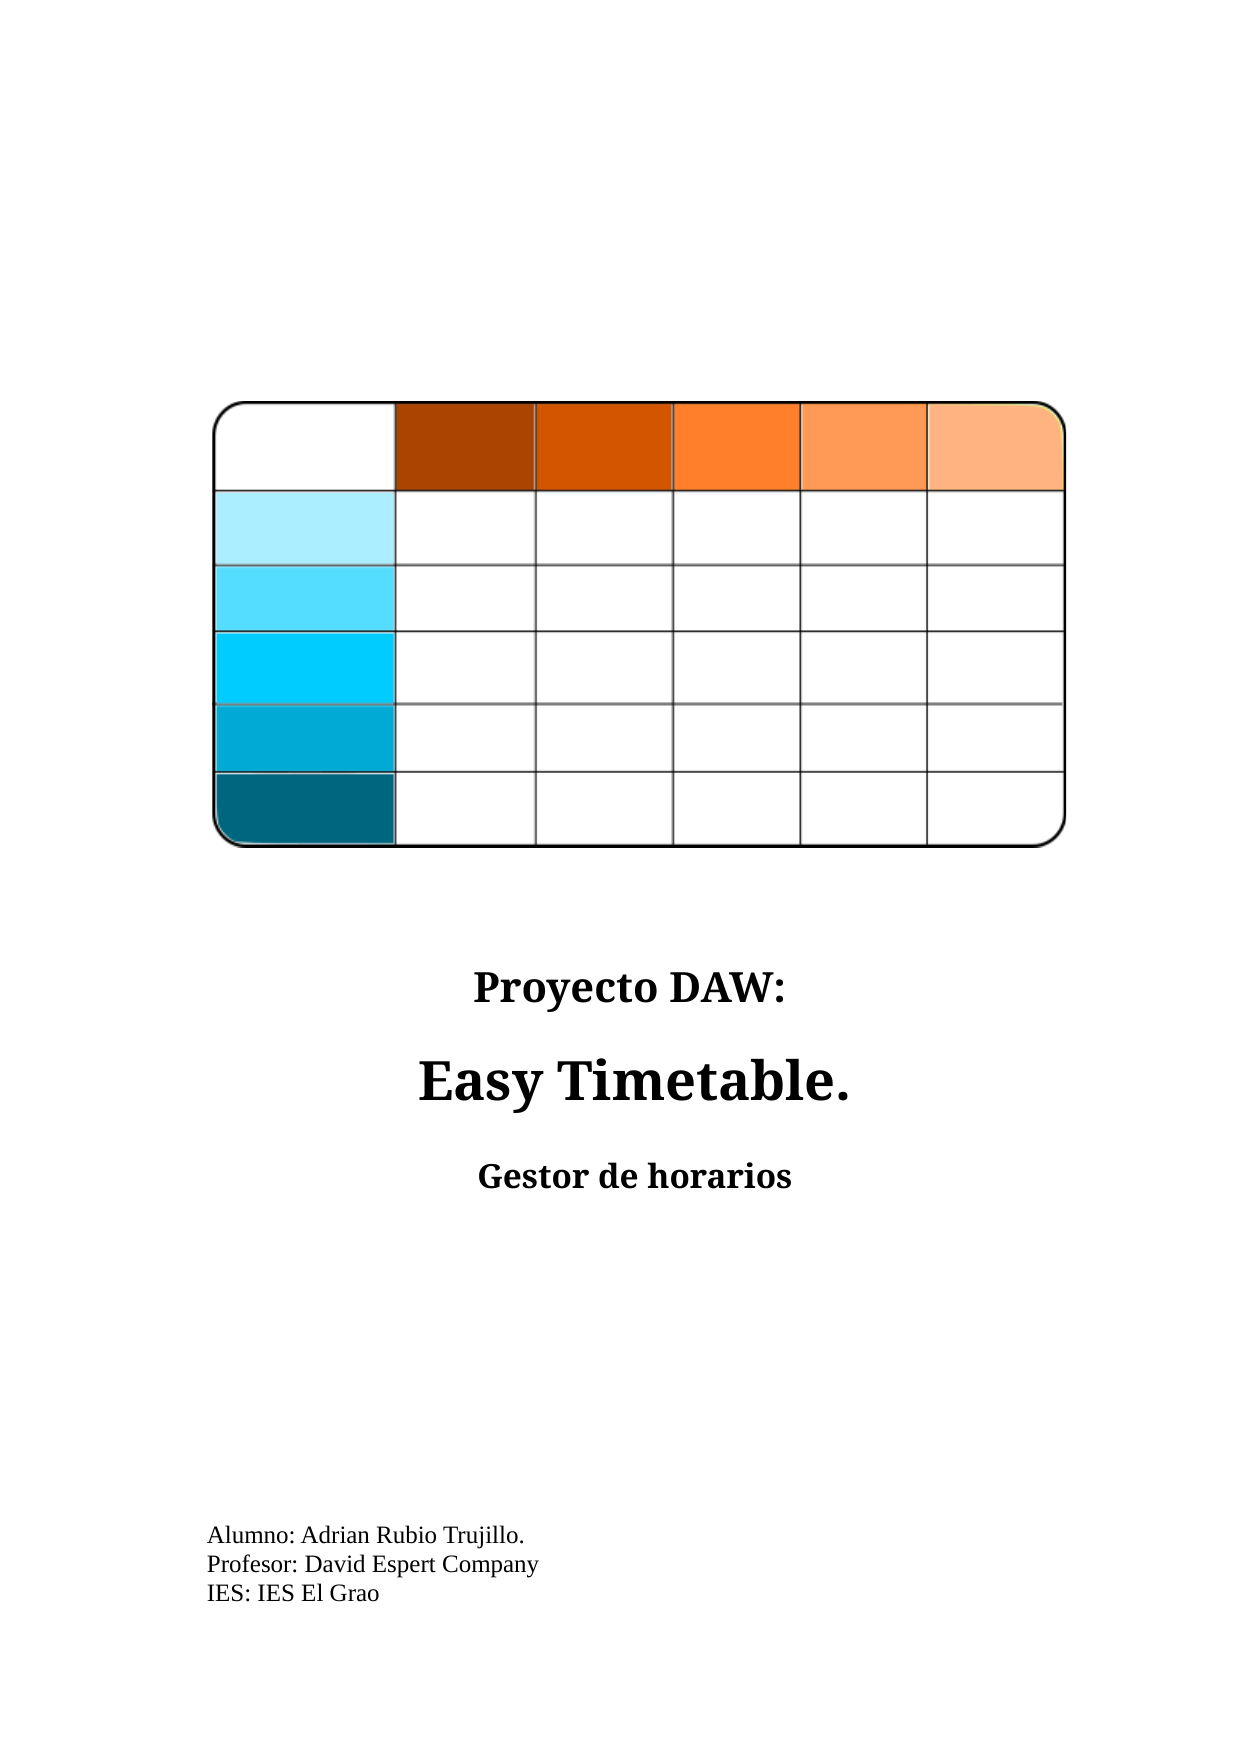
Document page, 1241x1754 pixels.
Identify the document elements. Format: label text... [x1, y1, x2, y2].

text Gestor de horarios [207, 1153, 1063, 1198]
picture [212, 401, 1067, 848]
text Easy Timetable. [207, 1042, 1063, 1116]
text Proyecto DAW: [207, 957, 1063, 1014]
